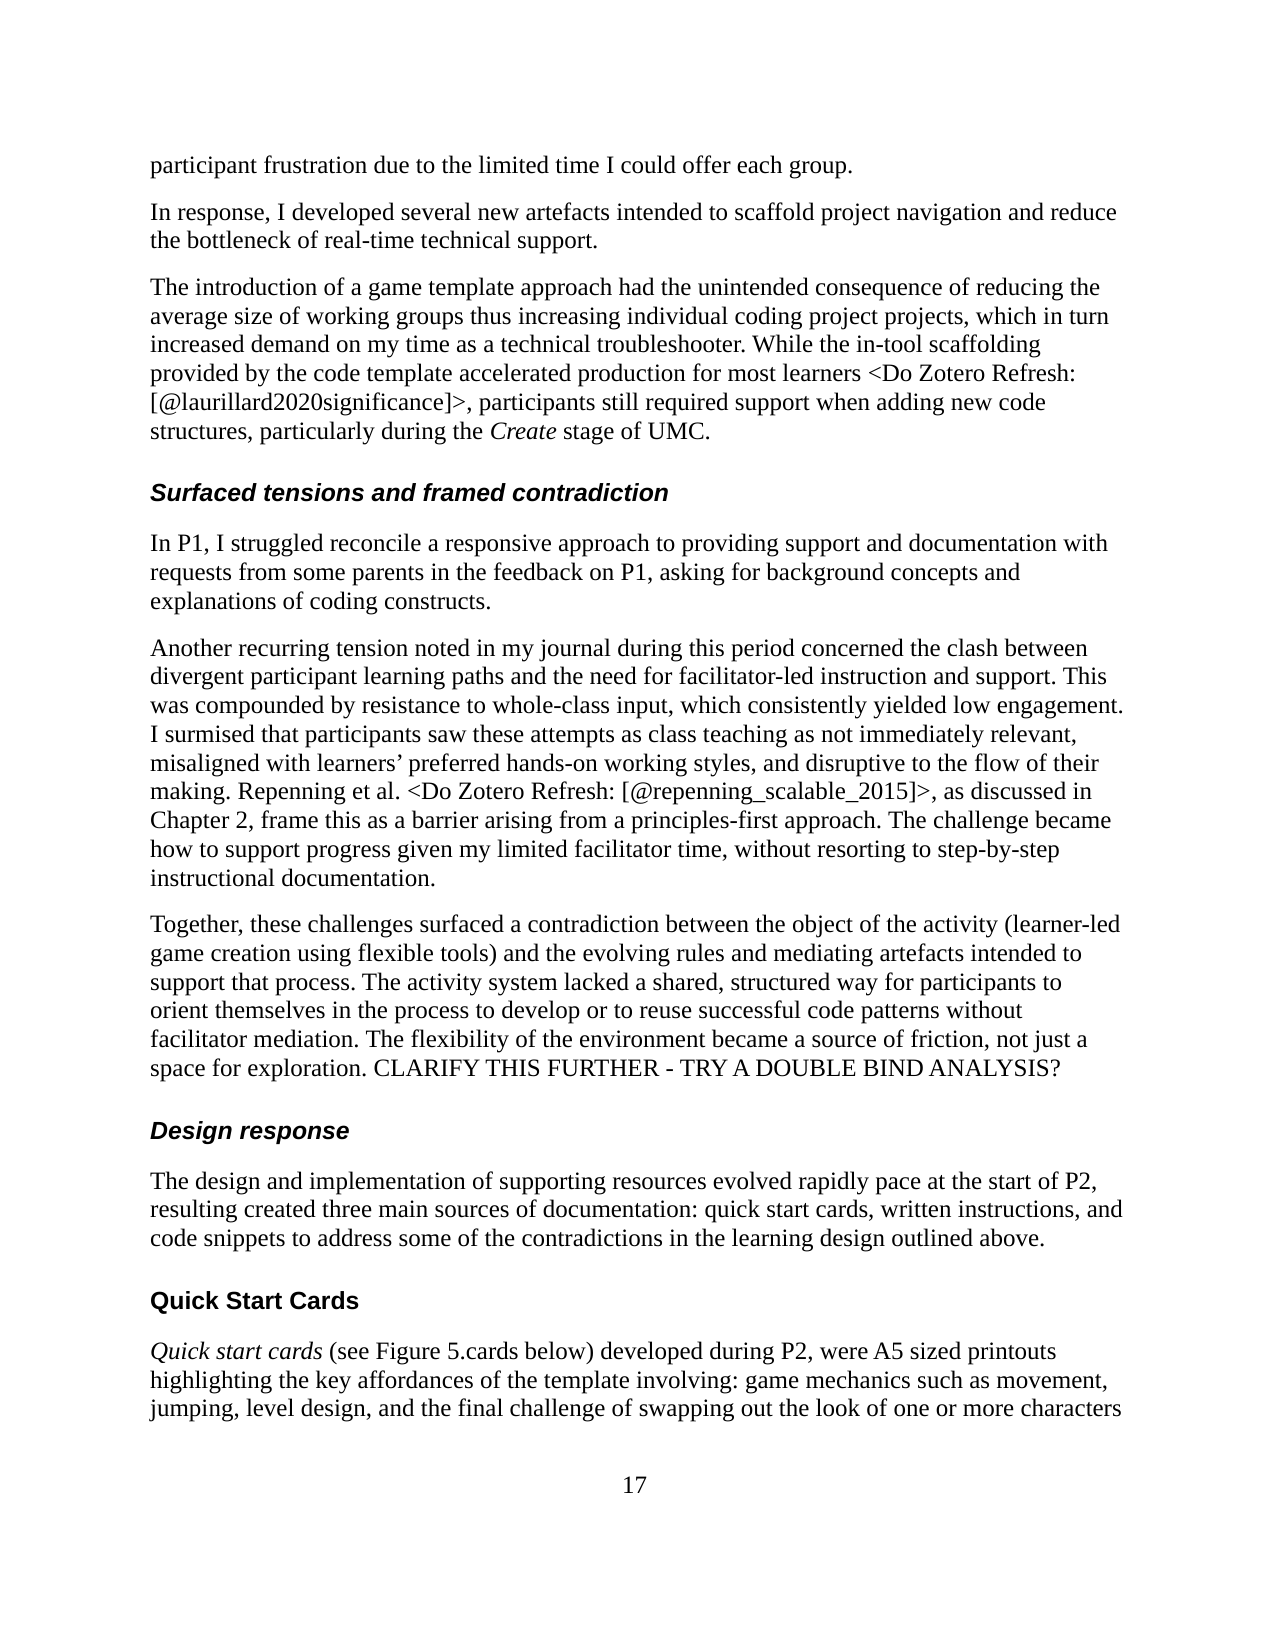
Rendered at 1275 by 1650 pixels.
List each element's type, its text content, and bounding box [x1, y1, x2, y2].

subtitle Quick Start Cards [150, 1286, 1125, 1314]
text The introduction of a game template approach had the unintended consequence of reducing the average size of working groups thus increasing individual coding project projects, which in turn increased demand on my time as a technical troubleshooter. While the in-tool scaffolding provided by the code template accelerated production for most learners <Do Zotero Refresh: [@laurillard2020significance]>, participants still required support when adding new code structures, particularly during the Create stage of UMC. [150, 272, 1125, 444]
text participant frustration due to the limited time I could offer each group. [150, 150, 1125, 179]
text Together, these challenges surfaced a contradiction between the object of the activity (learner-led game creation using flexible tools) and the evolving rules and mediating artefacts intended to support that process. The activity system lacked a shared, structured way for participants to orient themselves in the process to develop or to reuse successful code patterns without facilitator mediation. The flexibility of the environment became a source of friction, not just a space for exploration. CLARIFY THIS FURTHER - TRY A DOUBLE BIND ANALYSIS? [150, 909, 1125, 1082]
subtitle Surfaced tensions and framed contradiction [150, 478, 1125, 507]
text In P1, I struggled reconcile a responsive approach to providing support and documentation with requests from some parents in the feedback on P1, asking for background concepts and explanations of coding constructs. [150, 528, 1125, 615]
text Quick start cards (see Figure 5.cards below) developed during P2, were A5 sized printouts highlighting the key affordances of the template involving: game mechanics such as movement, jumping, level design, and the final challenge of swapping out the look of one or more characters [150, 1336, 1125, 1422]
text Another recurring tension noted in my journal during this period concerned the clash between divergent participant learning paths and the need for facilitator-led instruction and support. This was compounded by resistance to whole-class input, which consistently yielded low engagement. I surmised that participants saw these attempts as class teaching as not immediately relevant, misaligned with learners’ preferred hands-on working styles, and disruptive to the flow of their making. Repenning et al. <Do Zotero Refresh: [@repenning_scalable_2015]>, as discussed in Chapter 2, frame this as a barrier arising from a principles-first approach. The challenge became how to support progress given my limited facilitator time, without resorting to step-by-step instructional documentation. [150, 633, 1125, 891]
text The design and implementation of supporting resources evolved rapidly pace at the start of P2, resulting created three main sources of documentation: quick start cards, written instructions, and code snippets to address some of the contradictions in the learning design outlined above. [150, 1166, 1125, 1252]
text In response, I developed several new artefacts intended to scaffold project navigation and reduce the bottleneck of real-time technical support. [150, 197, 1125, 254]
subtitle Design response [150, 1116, 1125, 1144]
